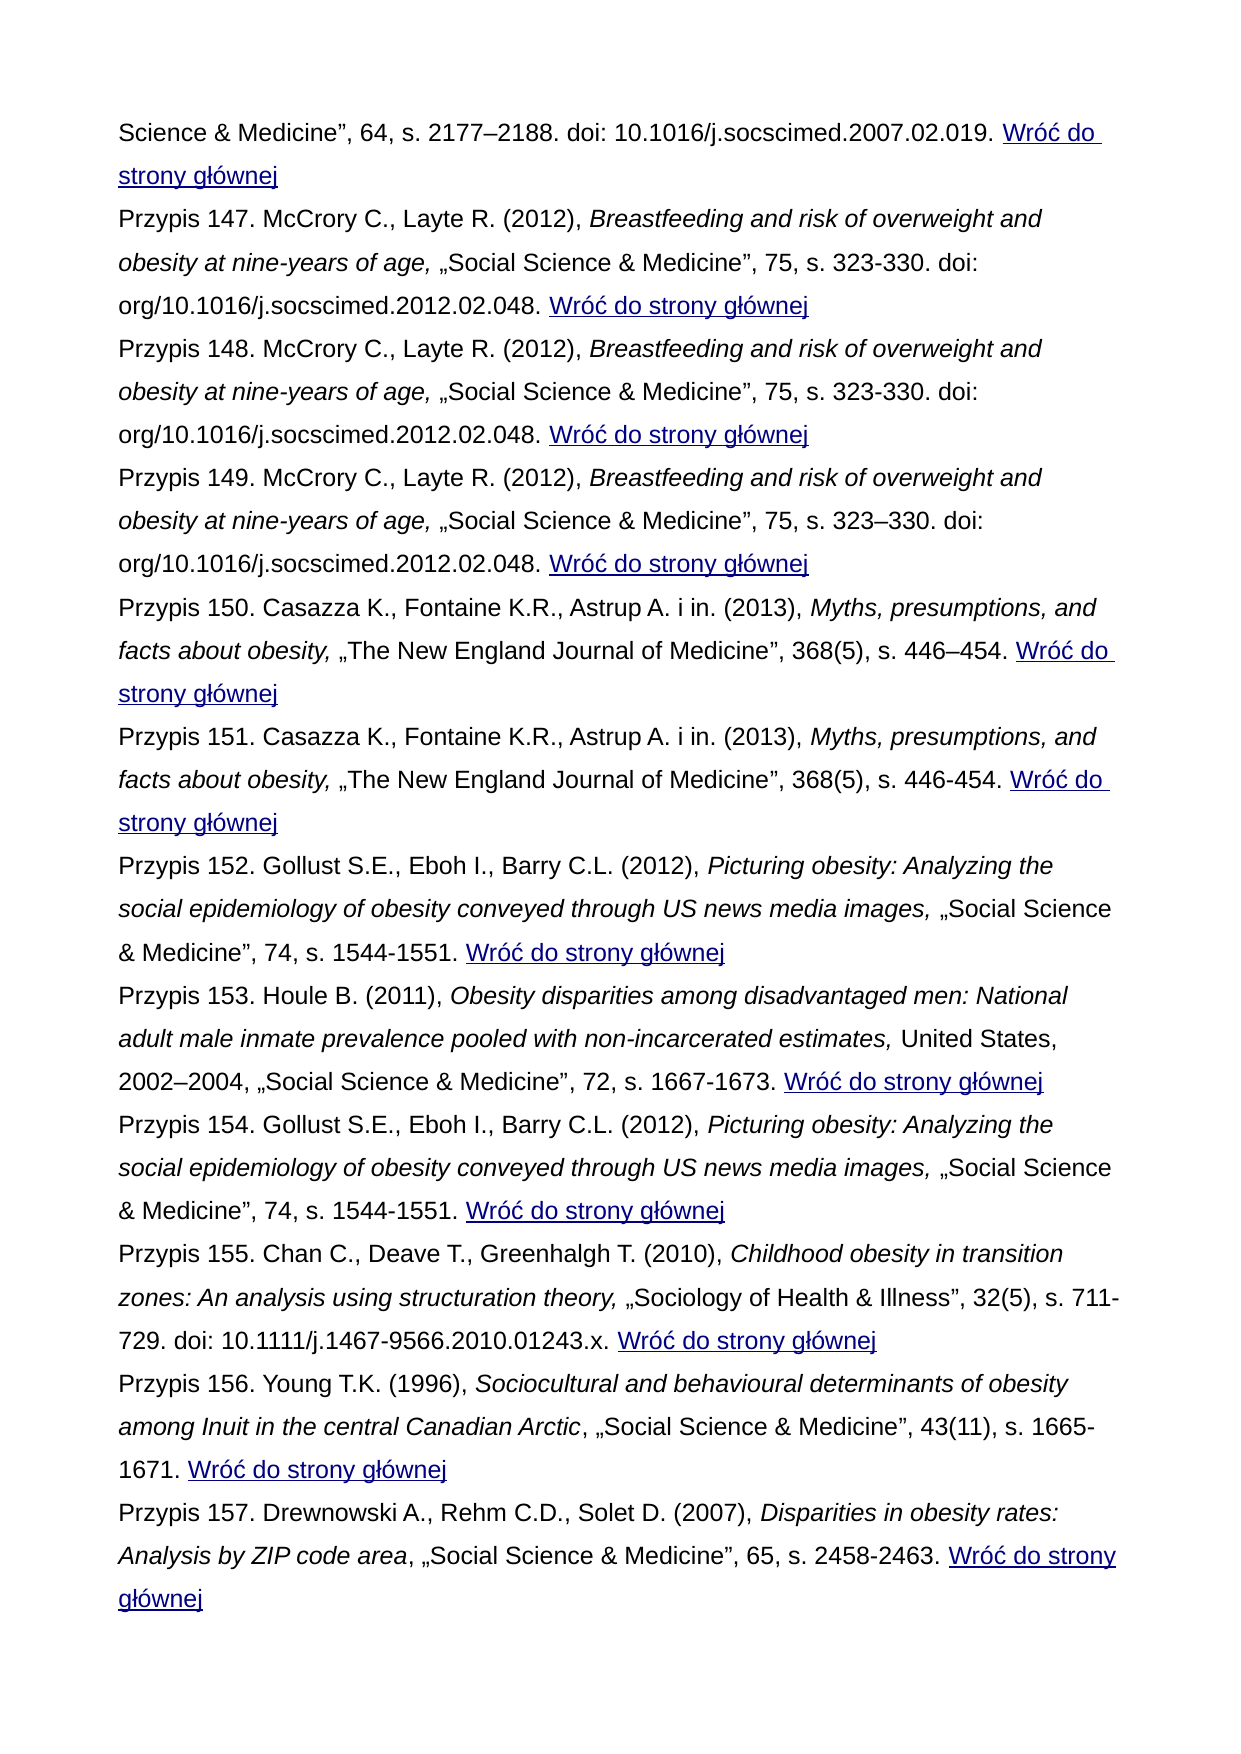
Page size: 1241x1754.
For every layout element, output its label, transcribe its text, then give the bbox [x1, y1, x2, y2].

text Przypis 154. Gollust S.E., Eboh I., Barry C.L. (2012), Picturing obesity: Analyzing the social epidemiology of obesity conveyed through US news media images, „Social Science & Medicine”, 74, s. 1544-1551. Wróć do strony głównej [118, 1110, 1122, 1225]
text Przypis 153. Houle B. (2011), Obesity disparities among disadvantaged men: National adult male inmate prevalence pooled with non-incarcerated estimates, United States, 2002–2004, „Social Science & Medicine”, 72, s. 1667-1673. Wróć do strony głównej [118, 981, 1122, 1096]
text Przypis 152. Gollust S.E., Eboh I., Barry C.L. (2012), Picturing obesity: Analyzing the social epidemiology of obesity conveyed through US news media images, „Social Science & Medicine”, 74, s. 1544-1551. Wróć do strony głównej [118, 851, 1122, 966]
text Przypis 155. Chan C., Deave T., Greenhalgh T. (2010), Childhood obesity in transition zones: An analysis using structuration theory, „Sociology of Health & Illness”, 32(5), s. 711-729. doi: 10.1111/j.1467-9566.2010.01243.x. Wróć do strony głównej [118, 1239, 1122, 1354]
text Przypis 147. McCrory C., Layte R. (2012), Breastfeeding and risk of overweight and obesity at nine-years of age, „Social Science & Medicine”, 75, s. 323-330. doi: org/10.1016/j.socscimed.2012.02.048. Wróć do strony głównej [118, 204, 1122, 319]
text Przypis 148. McCrory C., Layte R. (2012), Breastfeeding and risk of overweight and obesity at nine-years of age, „Social Science & Medicine”, 75, s. 323-330. doi: org/10.1016/j.socscimed.2012.02.048. Wróć do strony głównej [118, 334, 1122, 449]
text Przypis 150. Casazza K., Fontaine K.R., Astrup A. i in. (2013), Myths, presumptions, and facts about obesity, „The New England Journal of Medicine”, 368(5), s. 446–454. Wróć do strony głównej [118, 592, 1122, 707]
text Przypis 156. Young T.K. (1996), Sociocultural and behavioural determinants of obesity among Inuit in the central Canadian Arctic, „Social Science & Medicine”, 43(11), s. 1665-1671. Wróć do strony głównej [118, 1369, 1122, 1484]
text Przypis 149. McCrory C., Layte R. (2012), Breastfeeding and risk of overweight and obesity at nine-years of age, „Social Science & Medicine”, 75, s. 323–330. doi: org/10.1016/j.socscimed.2012.02.048. Wróć do strony głównej [118, 463, 1122, 578]
text Przypis 151. Casazza K., Fontaine K.R., Astrup A. i in. (2013), Myths, presumptions, and facts about obesity, „The New England Journal of Medicine”, 368(5), s. 446-454. Wróć do strony głównej [118, 722, 1122, 837]
text Science & Medicine”, 64, s. 2177–2188. doi: 10.1016/j.socscimed.2007.02.019. Wróć do strony głównej [118, 118, 1122, 190]
text Przypis 157. Drewnowski A., Rehm C.D., Solet D. (2007), Disparities in obesity rates: Analysis by ZIP code area, „Social Science & Medicine”, 65, s. 2458-2463. Wróć do strony głównej [118, 1498, 1122, 1613]
